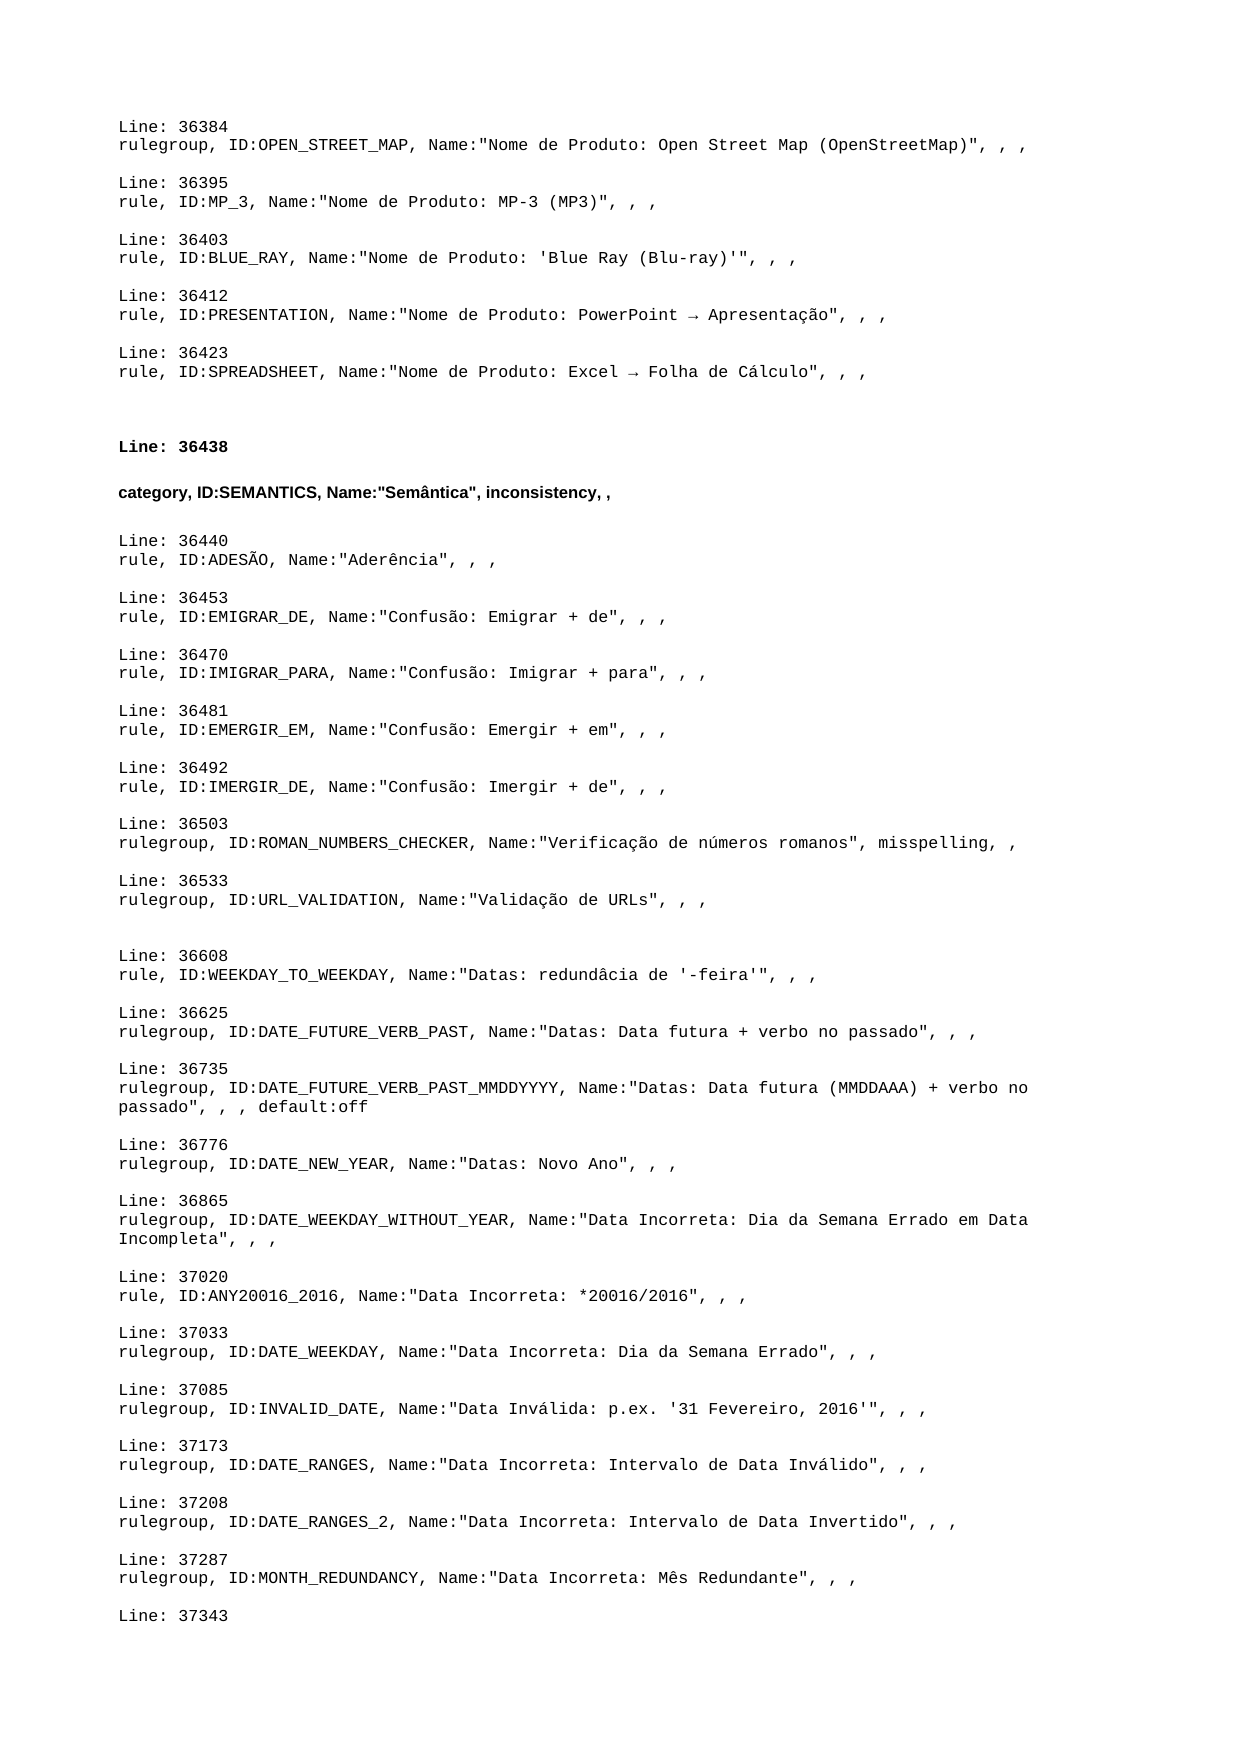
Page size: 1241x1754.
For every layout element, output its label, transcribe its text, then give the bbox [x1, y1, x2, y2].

text Line: 36533 [118, 872, 1122, 891]
text rulegroup, ID:DATE_WEEKDAY_WITHOUT_YEAR, Name:"Data Incorreta: Dia da Semana Errado em Data Incompleta", , , [118, 1212, 1122, 1249]
text Line: 36453 [118, 589, 1122, 608]
text rule, ID:BLUE_RAY, Name:"Nome de Produto: 'Blue Ray (Blu-ray)'", , , [118, 250, 1122, 269]
text rule, ID:EMERGIR_EM, Name:"Confusão: Emergir + em", , , [118, 722, 1122, 740]
text Line: 36423 [118, 344, 1122, 363]
text rulegroup, ID:ROMAN_NUMBERS_CHECKER, Name:"Verificação de números romanos", misspelling, , [118, 835, 1122, 853]
subtitle category, ID:SEMANTICS, Name:"Semântica", inconsistency, , [118, 482, 1122, 502]
text rulegroup, ID:DATE_NEW_YEAR, Name:"Datas: Novo Ano", , , [118, 1155, 1122, 1174]
text Line: 37173 [118, 1438, 1122, 1457]
text Line: 36608 [118, 948, 1122, 967]
text Line: 36438 [118, 439, 1122, 457]
text Line: 36735 [118, 1061, 1122, 1080]
text rulegroup, ID:DATE_WEEKDAY, Name:"Data Incorreta: Dia da Semana Errado", , , [118, 1344, 1122, 1363]
text Line: 36625 [118, 1004, 1122, 1023]
text Line: 37020 [118, 1268, 1122, 1287]
text Line: 36492 [118, 759, 1122, 778]
text rulegroup, ID:INVALID_DATE, Name:"Data Inválida: p.ex. '31 Fevereiro, 2016'", , , [118, 1400, 1122, 1419]
text Line: 36384 [118, 118, 1122, 137]
text rulegroup, ID:DATE_RANGES_2, Name:"Data Incorreta: Intervalo de Data Invertido", , , [118, 1513, 1122, 1532]
text Line: 36395 [118, 175, 1122, 193]
text Line: 36440 [118, 533, 1122, 552]
text rulegroup, ID:DATE_RANGES, Name:"Data Incorreta: Intervalo de Data Inválido", , , [118, 1457, 1122, 1476]
text rule, ID:MP_3, Name:"Nome de Produto: MP-3 (MP3)", , , [118, 193, 1122, 212]
text Line: 37343 [118, 1608, 1122, 1627]
text Line: 37287 [118, 1551, 1122, 1570]
text rule, ID:ANY20016_2016, Name:"Data Incorreta: *20016/2016", , , [118, 1287, 1122, 1306]
text rulegroup, ID:MONTH_REDUNDANCY, Name:"Data Incorreta: Mês Redundante", , , [118, 1570, 1122, 1589]
text rule, ID:PRESENTATION, Name:"Nome de Produto: PowerPoint → Apresentação", , , [118, 307, 1122, 326]
text rule, ID:IMIGRAR_PARA, Name:"Confusão: Imigrar + para", , , [118, 665, 1122, 684]
text Line: 36865 [118, 1193, 1122, 1212]
text Line: 36412 [118, 288, 1122, 307]
text rule, ID:EMIGRAR_DE, Name:"Confusão: Emigrar + de", , , [118, 608, 1122, 627]
text rule, ID:SPREADSHEET, Name:"Nome de Produto: Excel → Folha de Cálculo", , , [118, 363, 1122, 382]
text Line: 36481 [118, 703, 1122, 722]
text Line: 37208 [118, 1494, 1122, 1513]
text Line: 37085 [118, 1381, 1122, 1400]
text rule, ID:WEEKDAY_TO_WEEKDAY, Name:"Datas: redundâcia de '-feira'", , , [118, 967, 1122, 986]
text rule, ID:IMERGIR_DE, Name:"Confusão: Imergir + de", , , [118, 778, 1122, 797]
text rulegroup, ID:DATE_FUTURE_VERB_PAST_MMDDYYYY, Name:"Datas: Data futura (MMDDAAA) + verbo no passado", , , default:off [118, 1080, 1122, 1117]
text rulegroup, ID:OPEN_STREET_MAP, Name:"Nome de Produto: Open Street Map (OpenStreetMap)", , , [118, 137, 1122, 156]
text Line: 36776 [118, 1136, 1122, 1155]
text rulegroup, ID:URL_VALIDATION, Name:"Validação de URLs", , , [118, 891, 1122, 910]
text rulegroup, ID:DATE_FUTURE_VERB_PAST, Name:"Datas: Data futura + verbo no passado", , , [118, 1023, 1122, 1042]
text Line: 36403 [118, 231, 1122, 250]
text Line: 36470 [118, 646, 1122, 665]
text rule, ID:ADESÃO, Name:"Aderência", , , [118, 552, 1122, 571]
text Line: 36503 [118, 816, 1122, 835]
text Line: 37033 [118, 1325, 1122, 1344]
